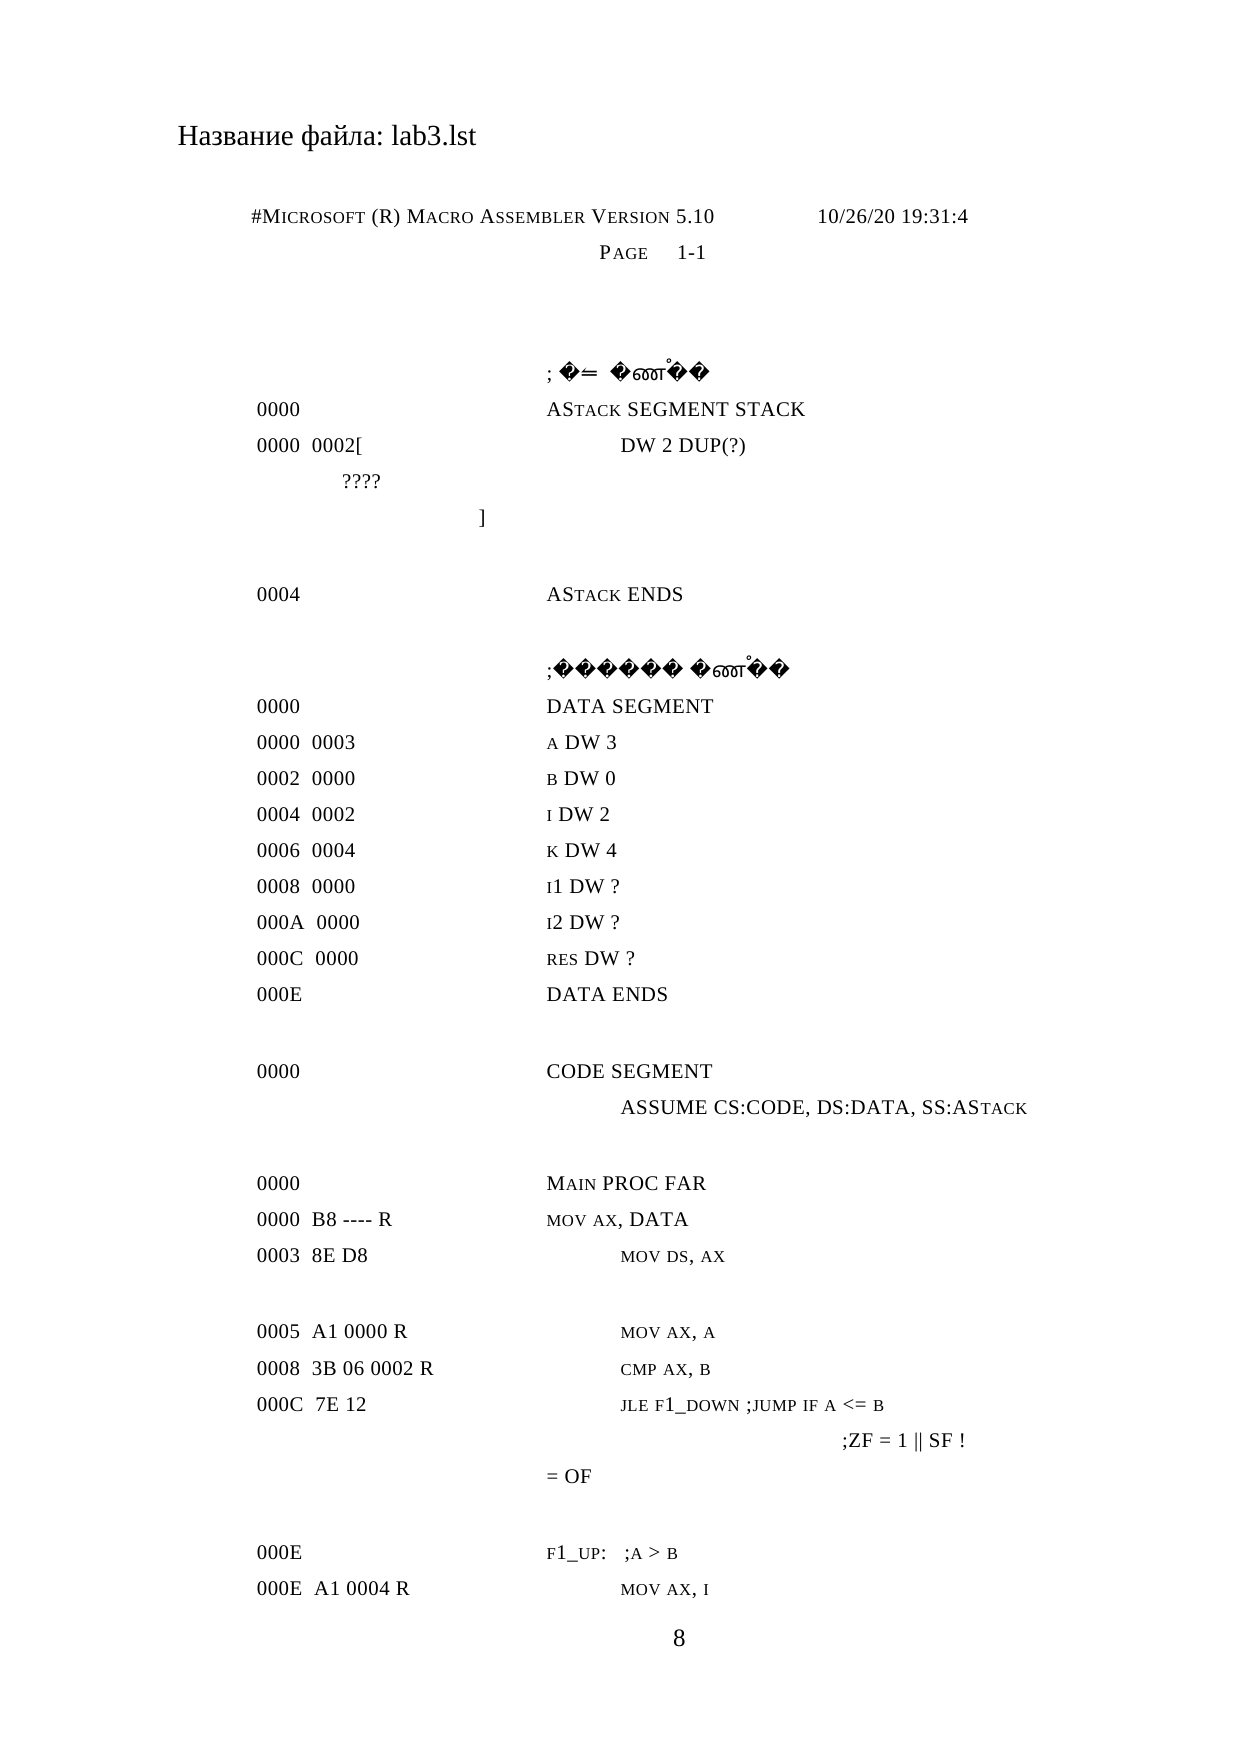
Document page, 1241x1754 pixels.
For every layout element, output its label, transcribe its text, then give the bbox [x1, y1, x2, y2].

text 000E A1 0004 R mov ax, i [177, 1576, 1181, 1600]
text 000A 0000 i2 DW ? [177, 910, 1181, 934]
text 0000 AStack SEGMENT STACK [177, 397, 1181, 421]
text 0004 AStack ENDS [177, 581, 1181, 606]
text #Microsoft (R) Macro Assembler Version 5.10 10/26/20 19:31:4 [177, 204, 1181, 228]
text 0008 3B 06 0002 R cmp ax, b [177, 1355, 1181, 1379]
text ASSUME CS:CODE, DS:DATA, SS:AStack [177, 1094, 1181, 1119]
text 0000 0002[ DW 2 DUP(?) [177, 433, 1181, 457]
text ;ZF = 1 || SF ! [177, 1427, 1181, 1452]
text 0003 8E D8 mov ds, ax [177, 1243, 1181, 1267]
text 000E f1_up: ;a > b [177, 1540, 1181, 1564]
text 000E DATA ENDS [177, 982, 1181, 1006]
text = OF [177, 1463, 1181, 1488]
text 0008 0000 i1 DW ? [177, 874, 1181, 898]
text Название файла: lab3.lst [177, 118, 1181, 152]
text 000C 0000 res DW ? [177, 946, 1181, 970]
text 0005 A1 0000 R mov ax, a [177, 1319, 1181, 1343]
text 0000 Main PROC FAR [177, 1171, 1181, 1195]
text Page 1-1 [177, 240, 1181, 264]
text 0000 0003 a DW 3 [177, 730, 1181, 754]
text 0002 0000 b DW 0 [177, 766, 1181, 790]
text ;������ �ணࠬ�� [177, 658, 1181, 682]
text ???? [177, 469, 1181, 493]
text 0004 0002 i DW 2 [177, 802, 1181, 826]
text 0000 CODE SEGMENT [177, 1058, 1181, 1083]
text ; �⥪ �ணࠬ�� [177, 361, 1181, 385]
text 0006 0004 k DW 4 [177, 838, 1181, 862]
text 0000 B8 ---- R mov ax, DATA [177, 1207, 1181, 1231]
text 000C 7E 12 jle f1_down ;jump if a <= b [177, 1391, 1181, 1416]
text ] [177, 505, 1181, 529]
text 0000 DATA SEGMENT [177, 694, 1181, 718]
